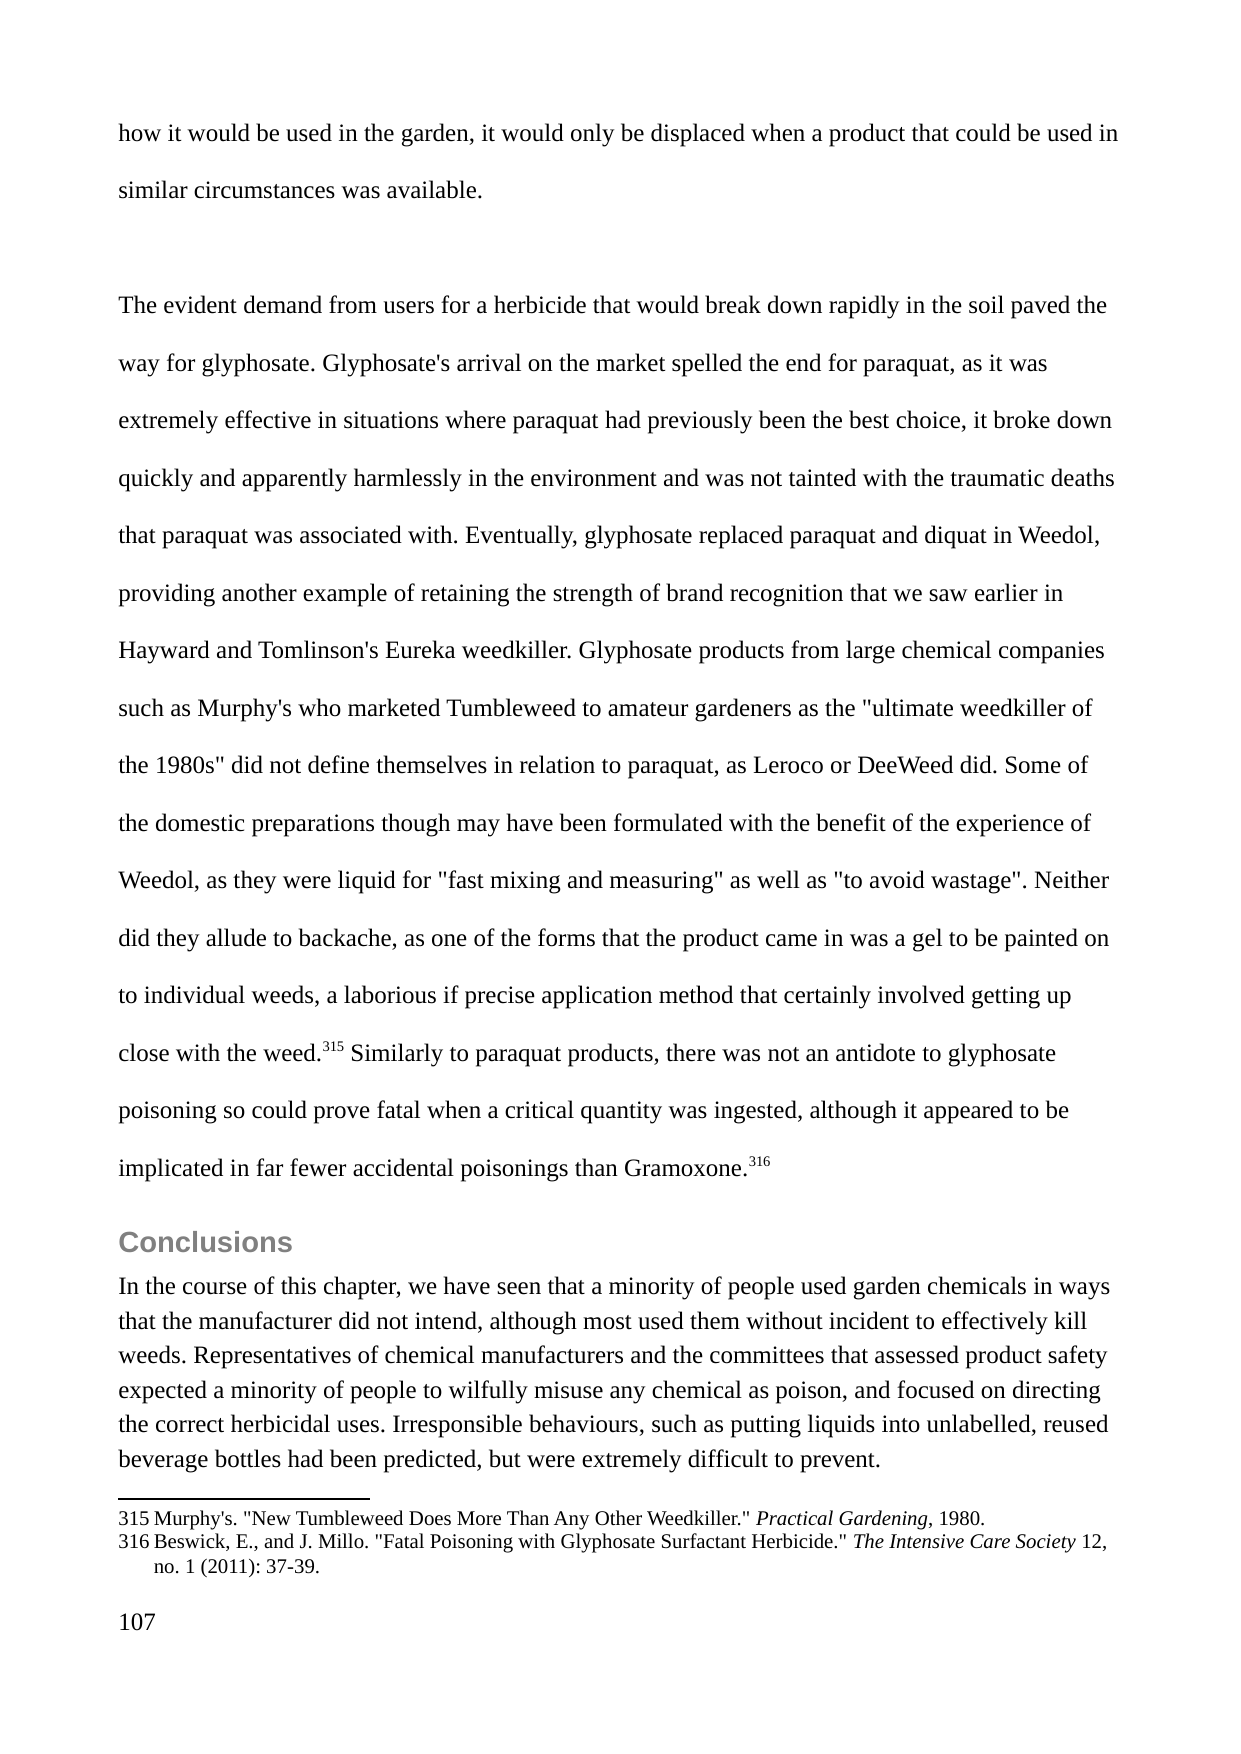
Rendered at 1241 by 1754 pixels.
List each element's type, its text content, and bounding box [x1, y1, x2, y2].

text In the course of this chapter, we have seen that a minority of people used garden chemicals in ways that the manufacturer did not intend, although most used them without incident to effectively kill weeds. Representatives of chemical manufacturers and the committees that assessed product safety expected a minority of people to wilfully misuse any chemical as poison, and focused on directing the correct herbicidal uses. Irresponsible behaviours, such as putting liquids into unlabelled, reused beverage bottles had been predicted, but were extremely difficult to prevent. [118, 1271, 1122, 1472]
text how it would be used in the garden, it would only be displaced when a product that could be used in similar circumstances was available. [118, 118, 1122, 204]
text The evident demand from users for a herbicide that would break down rapidly in the soil paved the way for glyphosate. Glyphosate's arrival on the market spelled the end for paraquat, as it was extremely effective in situations where paraquat had previously been the best choice, it broke down quickly and apparently harmlessly in the environment and was not tainted with the traumatic deaths that paraquat was associated with. Eventually, glyphosate replaced paraquat and diquat in Weedol, providing another example of retaining the strength of brand recognition that we saw earlier in Hayward and Tomlinson's Eureka weedkiller. Glyphosate products from large chemical companies such as Murphy's who marketed Tumbleweed to amateur gardeners as the "ultimate weedkiller of the 1980s" did not define themselves in relation to paraquat, as Leroco or DeeWeed did. Some of the domestic preparations though may have been formulated with the benefit of the experience of Weedol, as they were liquid for "fast mixing and measuring" as well as "to avoid wastage". Neither did they allude to backache, as one of the forms that the product came in was a gel to be painted on to individual weeds, a laborious if precise application method that certainly involved getting up close with the weed. Similarly to paraquat products, there was not an antidote to glyphosate poisoning so could prove fatal when a critical quantity was ingested, although it appeared to be implicated in far fewer accidental poisonings than Gramoxone. [118, 291, 1122, 1182]
subtitle Conclusions [118, 1225, 1122, 1259]
text Murphy's. "New Tumbleweed Does More Than Any Other Weedkiller." Practical Gardening, 1980. [118, 1505, 1122, 1529]
text Beswick, E., and J. Millo. "Fatal Poisoning with Glyphosate Surfactant Herbicide." The Intensive Care Society 12, no. 1 (2011): 37-39. [118, 1529, 1122, 1578]
